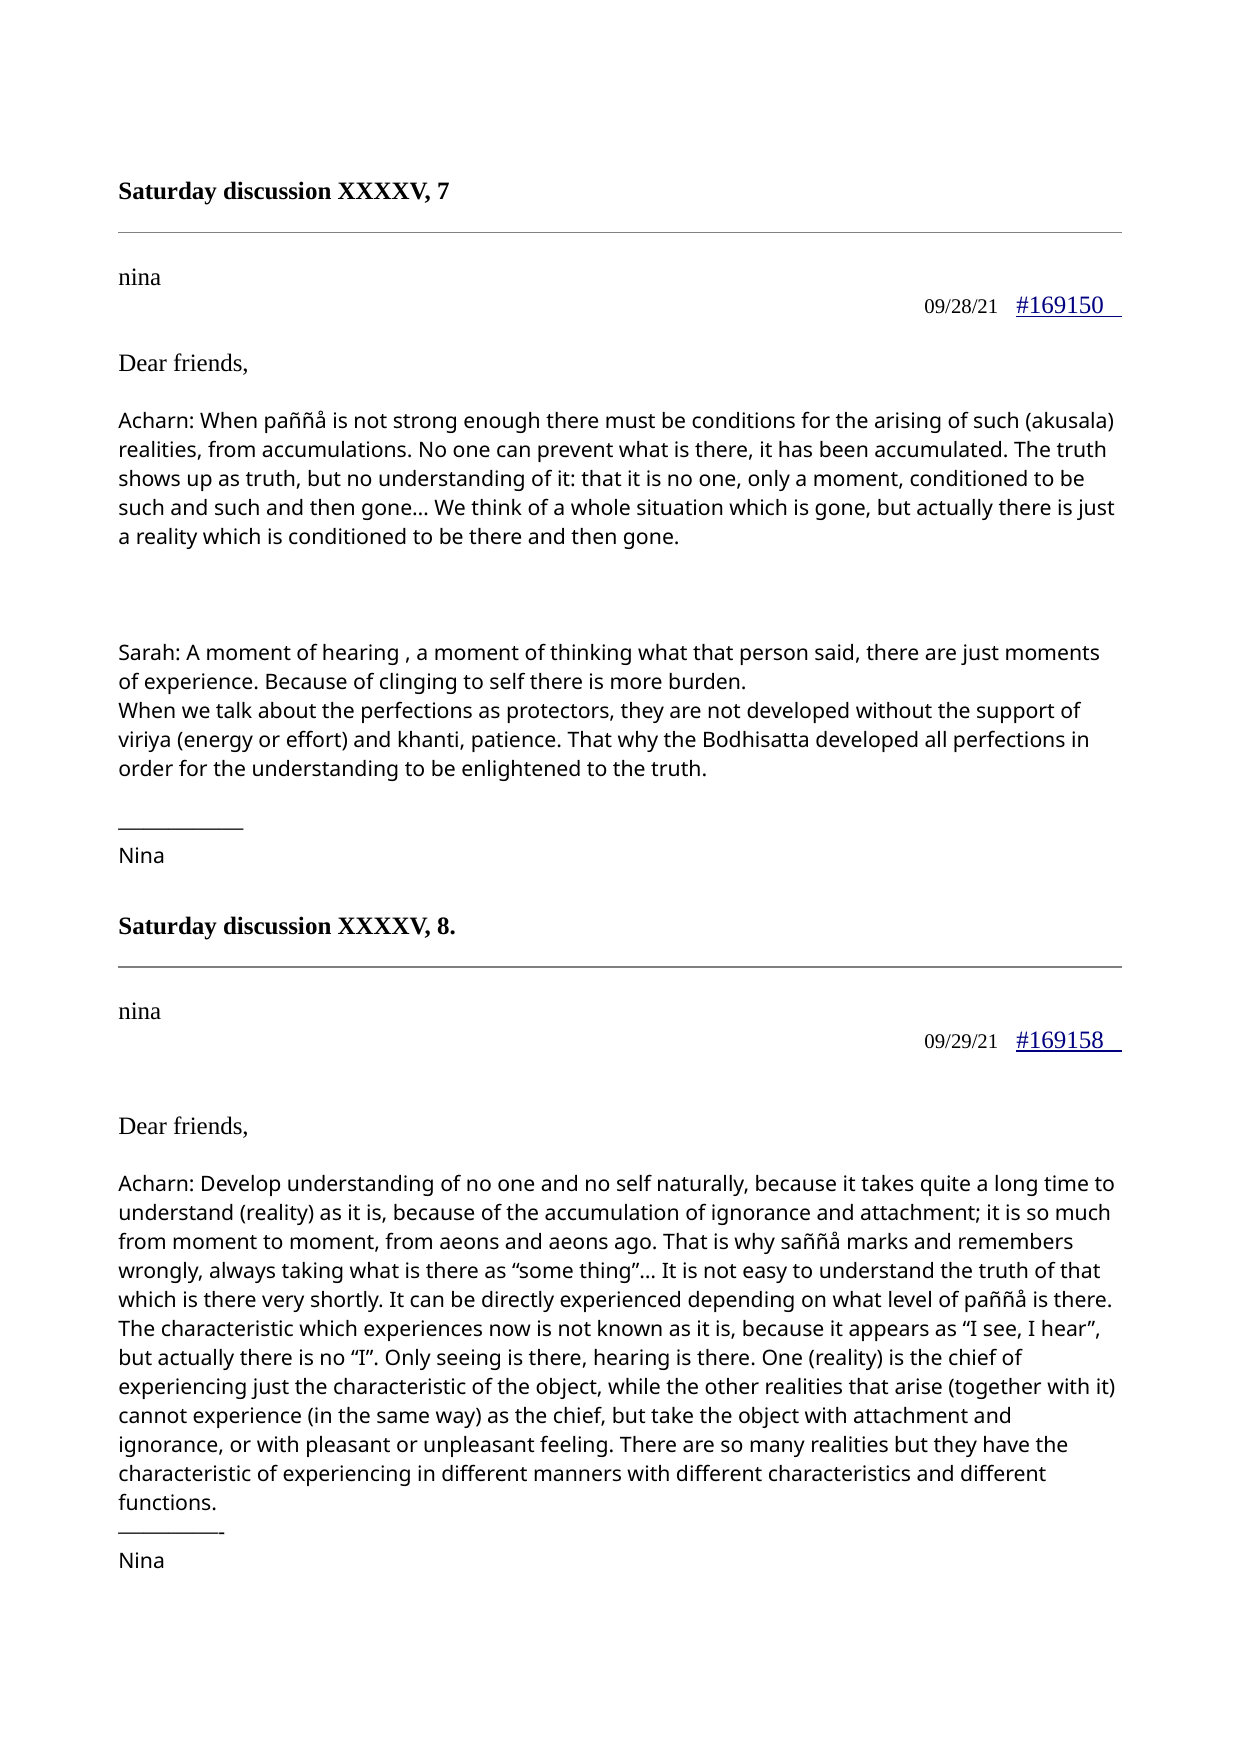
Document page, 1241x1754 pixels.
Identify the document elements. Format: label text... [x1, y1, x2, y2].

subtitle Saturday discussion XXXXV, 8. [118, 911, 1122, 939]
subtitle Saturday discussion XXXXV, 7 [118, 176, 1122, 205]
table_header nina 09/28/21 #169150 Dear friends, Acharn: When paññå is not strong enough there must be conditions for the arising of such (akusala) realities, from accumulations. No one can prevent what is there, it has been accumulated. The truth shows up as truth, but no understanding of it: that it is no one, only a moment, conditioned to be such and such and then gone… We think of a whole situation which is gone, but actually there is just a reality which is conditioned to be there and then gone. Sarah: A moment of hearing , a moment of thinking what that person said, there are just moments of experience. Because of clinging to self there is more burden. When we talk about the perfections as protectors, they are not developed without the support of viriya (energy or effort) and khanti, patience. That why the Bodhisatta developed all perfections in order for the understanding to be enlightened to the truth. ————— Nina [118, 233, 1122, 898]
table_header nina 09/29/21 #169158 Dear friends, Acharn: Develop understanding of no one and no self naturally, because it takes quite a long time to understand (reality) as it is, because of the accumulation of ignorance and attachment; it is so much from moment to moment, from aeons and aeons ago. That is why saññå marks and remembers wrongly, always taking what is there as “some thing”… It is not easy to understand the truth of that which is there very shortly. It can be directly experienced depending on what level of paññå is there. The characteristic which experiences now is not known as it is, because it appears as “I see, I hear”, but actually there is no “I”. Only seeing is there, hearing is there. One (reality) is the chief of experiencing just the characteristic of the object, while the other realities that arise (together with it) cannot experience (in the same way) as the chief, but take the object with attachment and ignorance, or with pleasant or unpleasant feeling. There are so many realities but they have the characteristic of experiencing in different manners with different characteristics and different functions. ————- Nina [118, 968, 1122, 1575]
